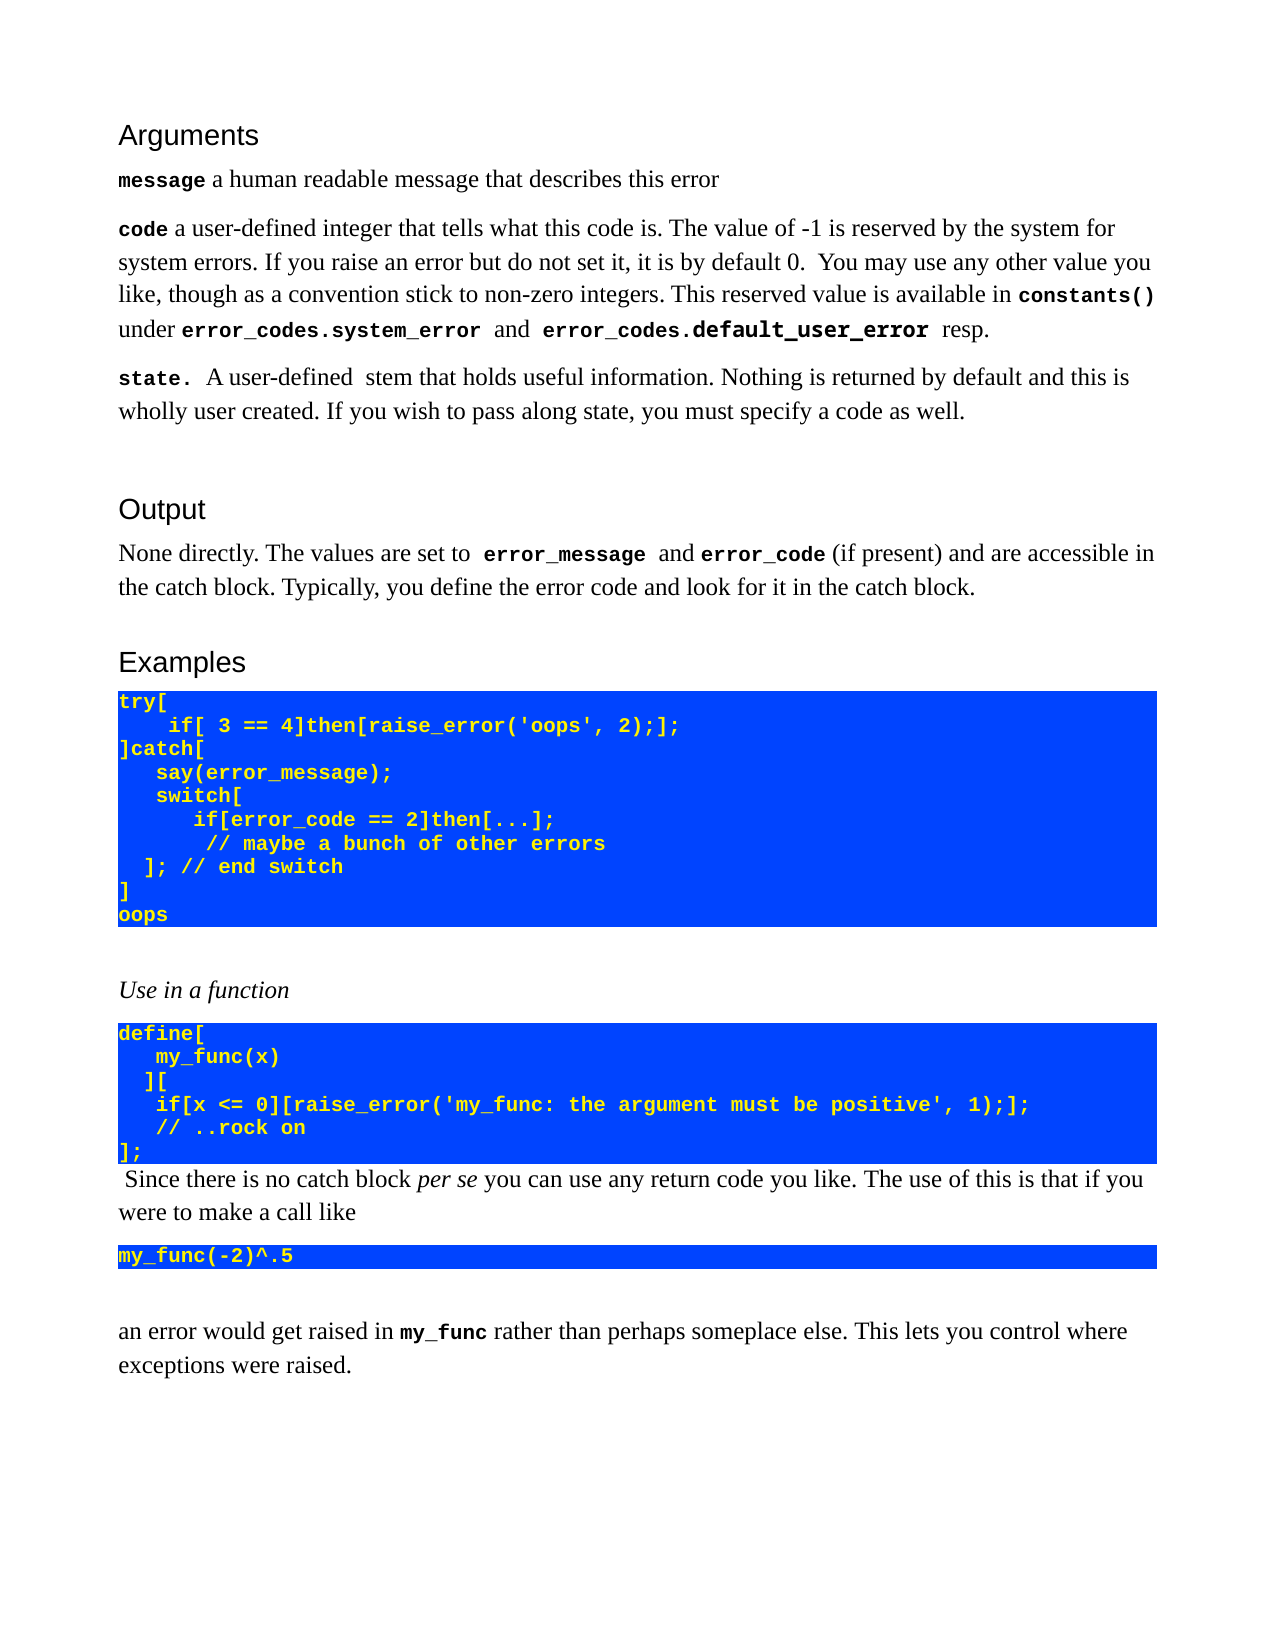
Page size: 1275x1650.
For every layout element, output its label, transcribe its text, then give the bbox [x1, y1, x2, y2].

text state. A user-defined stem that holds useful information. Nothing is returned by default and this is wholly user created. If you wish to pass along state, you must specify a code as well. [118, 362, 1157, 425]
text if[x <= 0][raise_error('my_func: the argument must be positive', 1);]; [118, 1093, 1157, 1117]
text // maybe a bunch of other errors [118, 833, 1157, 856]
text message a human readable message that describes this error [118, 164, 1157, 194]
subtitle Arguments [118, 118, 1157, 152]
text define[ [118, 1023, 1157, 1046]
text my_func(-2)^.5 [118, 1245, 1157, 1269]
text ] [118, 880, 1157, 904]
text switch[ [118, 786, 1157, 809]
text say(error_message); [118, 762, 1157, 786]
text Use in a function [118, 975, 1157, 1004]
text an error would get raised in my_func rather than perhaps someplace else. This lets you control where exceptions were raised. [118, 1316, 1157, 1379]
text code a user-defined integer that tells what this code is. The value of -1 is reserved by the system for system errors. If you raise an error but do not set it, it is by default 0. You may use any other value you like, though as a convention stick to non-zero integers. This reserved value is available in constants() under error_codes.system_error and error_codes.default_user_error resp. [118, 213, 1157, 343]
text my_func(x) [118, 1046, 1157, 1070]
text ]; [118, 1141, 1157, 1164]
text // ..rock on [118, 1117, 1157, 1141]
text ][ [118, 1070, 1157, 1093]
text Since there is no catch block per se you can use any return code you like. The use of this is that if you were to make a call like [118, 1164, 1157, 1226]
text None directly. The values are set to error_message and error_code (if present) and are accessible in the catch block. Typically, you define the error code and look for it in the catch block. [118, 538, 1157, 601]
text try[ [118, 691, 1157, 714]
text oops [118, 904, 1157, 927]
subtitle Output [118, 492, 1157, 526]
subtitle Examples [118, 645, 1157, 678]
text if[ 3 == 4]then[raise_error('oops', 2);]; [118, 714, 1157, 738]
text ]catch[ [118, 738, 1157, 762]
text ]; // end switch [118, 856, 1157, 880]
text if[error_code == 2]then[...]; [118, 809, 1157, 833]
